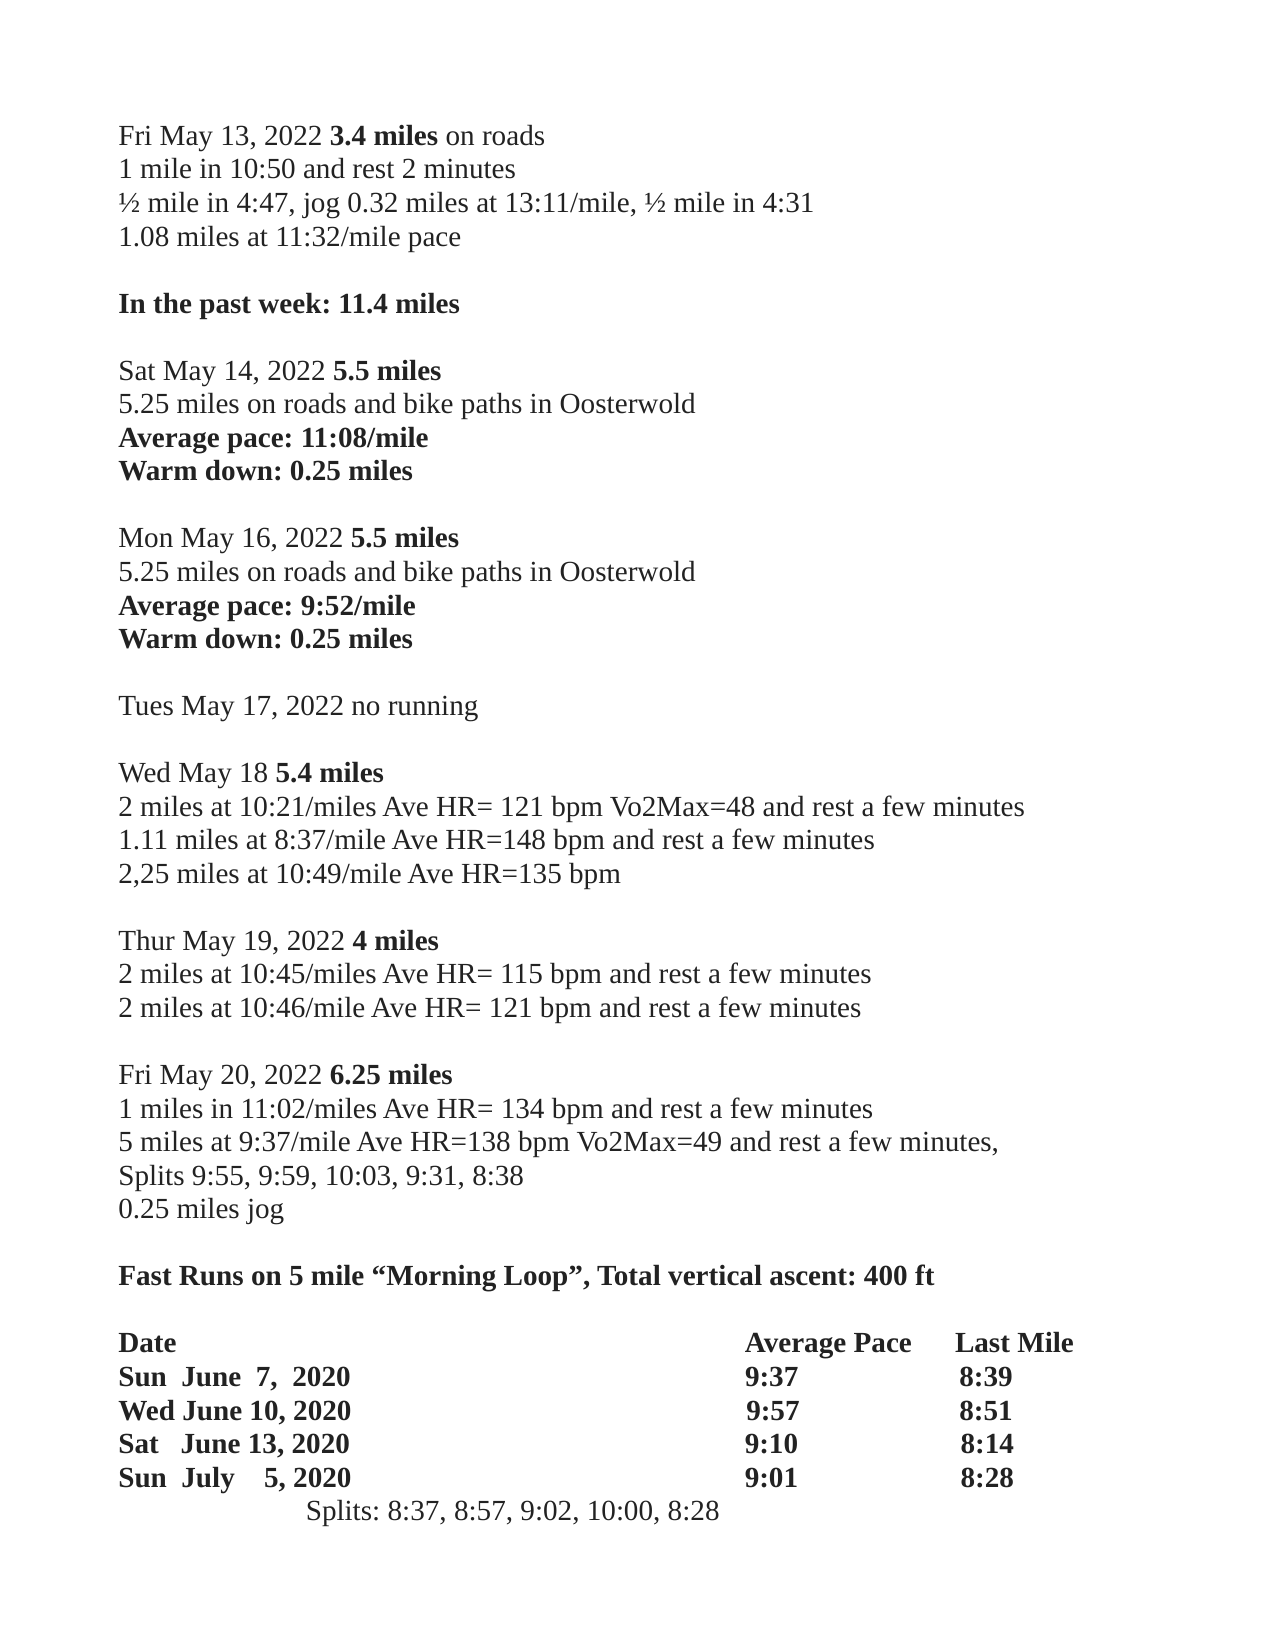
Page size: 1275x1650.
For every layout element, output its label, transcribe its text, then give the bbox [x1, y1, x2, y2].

list 5.25 miles on roads and bike paths in Oosterwold [118, 554, 1161, 588]
text Sun June 7, 2020 9:37 8:39 [118, 1359, 1161, 1393]
list 1.11 miles at 8:37/mile Ave HR=148 bpm and rest a few minutes [118, 822, 1161, 856]
text Date Average Pace Last Mile [118, 1326, 1161, 1359]
list 5.25 miles on roads and bike paths in Oosterwold [118, 386, 1161, 420]
text ½ mile in 4:47, jog 0.32 miles at 13:11/mile, ½ mile in 4:31 [118, 185, 1161, 219]
text 5 miles at 9:37/mile Ave HR=138 bpm Vo2Max=49 and rest a few minutes, [118, 1124, 1161, 1158]
text Wed May 18 5.4 miles [118, 755, 1161, 789]
list Warm down: 0.25 miles [118, 621, 1161, 655]
text Sat May 14, 2022 5.5 miles [118, 353, 1161, 386]
list Average pace: 9:52/mile [118, 588, 1161, 621]
text 2 miles at 10:45/miles Ave HR= 115 bpm and rest a few minutes [118, 957, 1161, 990]
text 2 miles at 10:21/miles Ave HR= 121 bpm Vo2Max=48 and rest a few minutes [118, 789, 1161, 822]
text 1 miles in 11:02/miles Ave HR= 134 bpm and rest a few minutes [118, 1091, 1161, 1124]
text Tues May 17, 2022 no running [118, 688, 1161, 722]
text Fast Runs on 5 mile “Morning Loop”, Total vertical ascent: 400 ft [118, 1258, 1161, 1292]
list 0.25 miles jog [118, 1191, 1161, 1225]
text Thur May 19, 2022 4 miles [118, 923, 1161, 957]
list 2,25 miles at 10:49/mile Ave HR=135 bpm [118, 856, 1161, 889]
text In the past week: 11.4 miles [118, 286, 1161, 319]
text 1 mile in 10:50 and rest 2 minutes [118, 152, 1161, 185]
text Sat June 13, 2020 9:10 8:14 Sun July 5, 2020 9:01 8:28 Splits: 8:37, 8:57, 9:02, 10:00, 8:28 [118, 1426, 1161, 1527]
text Mon May 16, 2022 5.5 miles [118, 521, 1161, 554]
list 2 miles at 10:46/mile Ave HR= 121 bpm and rest a few minutes [118, 990, 1161, 1024]
list Average pace: 11:08/mile [118, 420, 1161, 453]
list Warm down: 0.25 miles [118, 453, 1161, 487]
text Fri May 20, 2022 6.25 miles [118, 1057, 1161, 1091]
text Splits 9:55, 9:59, 10:03, 9:31, 8:38 [118, 1158, 1161, 1191]
text Wed June 10, 2020 9:57 8:51 [118, 1393, 1161, 1426]
text 1.08 miles at 11:32/mile pace [118, 219, 1161, 252]
text Fri May 13, 2022 3.4 miles on roads [118, 118, 1161, 152]
